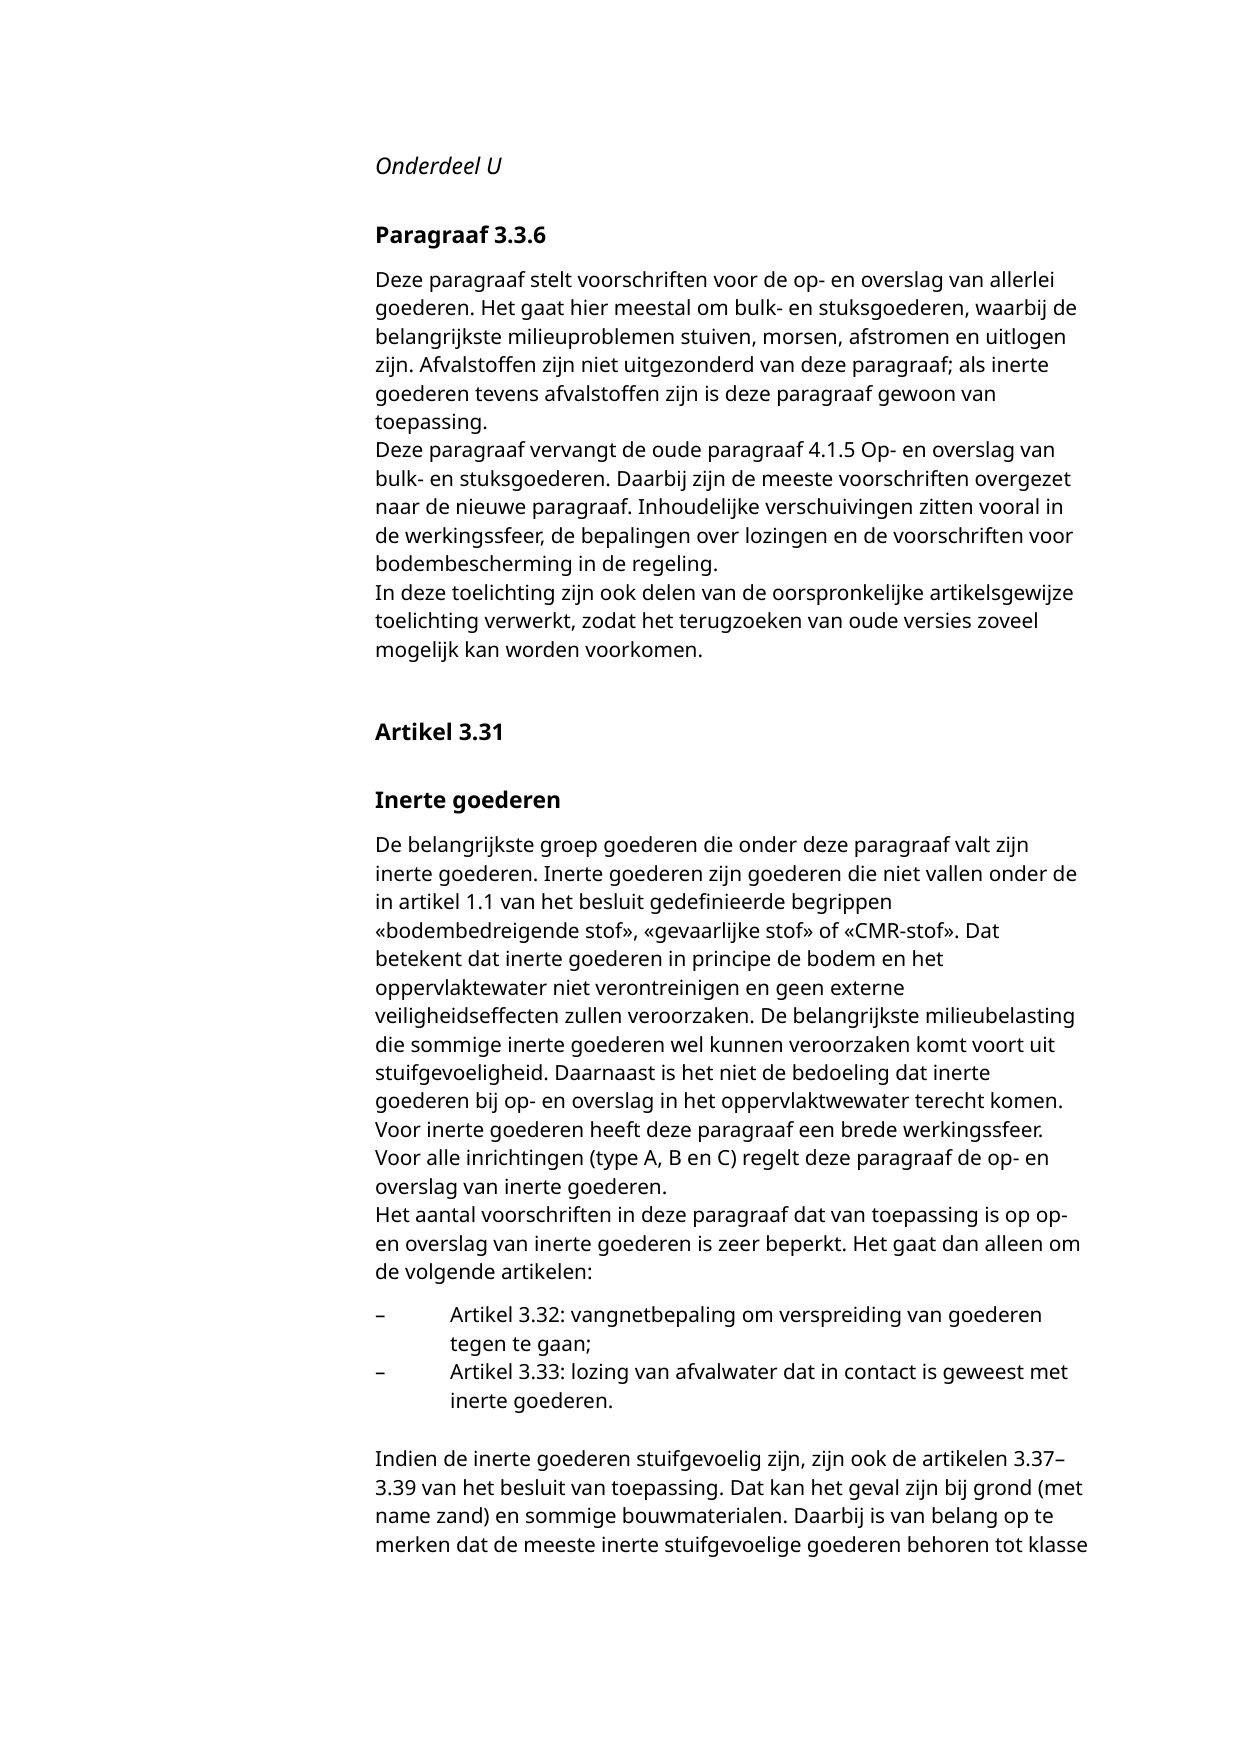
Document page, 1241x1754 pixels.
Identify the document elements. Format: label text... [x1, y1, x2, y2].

text Deze paragraaf stelt voorschriften voor de op- en overslag van allerlei goederen. Het gaat hier meestal om bulk- en stuksgoederen, waarbij de belangrijkste milieuproblemen stuiven, morsen, afstromen en uitlogen zijn. Afvalstoffen zijn niet uitgezonderd van deze paragraaf; als inerte goederen tevens afvalstoffen zijn is deze paragraaf gewoon van toepassing. [375, 265, 1090, 436]
text De belangrijkste groep goederen die onder deze paragraaf valt zijn inerte goederen. Inerte goederen zijn goederen die niet vallen onder de in artikel 1.1 van het besluit gedefinieerde begrippen «bodembedreigende stof», «gevaarlijke stof» of «CMR-stof». Dat betekent dat inerte goederen in principe de bodem en het oppervlaktewater niet verontreinigen en geen externe veiligheidseffecten zullen veroorzaken. De belangrijkste milieubelasting die sommige inerte goederen wel kunnen veroorzaken komt voort uit stuifgevoeligheid. Daarnaast is het niet de bedoeling dat inerte goederen bij op- en overslag in het oppervlaktwewater terecht komen. [375, 831, 1090, 1115]
subtitle Paragraaf 3.3.6 [375, 219, 1090, 250]
list Artikel 3.32: vangnetbepaling om verspreiding van goederen tegen te gaan; [375, 1301, 1090, 1357]
text Deze paragraaf vervangt de oude paragraaf 4.1.5 Op- en overslag van bulk- en stuksgoederen. Daarbij zijn de meeste voorschriften overgezet naar de nieuwe paragraaf. Inhoudelijke verschuivingen zitten vooral in de werkingssfeer, de bepalingen over lozingen en de voorschriften voor bodembescherming in de regeling. [375, 436, 1090, 578]
subtitle Inerte goederen [375, 784, 1090, 816]
text Indien de inerte goederen stuifgevoelig zijn, zijn ook de artikelen 3.37–3.39 van het besluit van toepassing. Dat kan het geval zijn bij grond (met name zand) en sommige bouwmaterialen. Daarbij is van belang op te merken dat de meeste inerte stuifgevoelige goederen behoren tot klasse [375, 1444, 1090, 1558]
text In deze toelichting zijn ook delen van de oorspronkelijke artikelsgewijze toelichting verwerkt, zodat het terugzoeken van oude versies zoveel mogelijk kan worden voorkomen. [375, 578, 1090, 663]
list Artikel 3.33: lozing van afvalwater dat in contact is geweest met inerte goederen. [375, 1357, 1090, 1414]
subtitle Onderdeel U [375, 150, 1090, 181]
text Het aantal voorschriften in deze paragraaf dat van toepassing is op op- en overslag van inerte goederen is zeer beperkt. Het gaat dan alleen om de volgende artikelen: [375, 1200, 1090, 1286]
text Voor inerte goederen heeft deze paragraaf een brede werkingssfeer. Voor alle inrichtingen (type A, B en C) regelt deze paragraaf de op- en overslag van inerte goederen. [375, 1115, 1090, 1200]
subtitle Artikel 3.31 [375, 716, 1090, 747]
